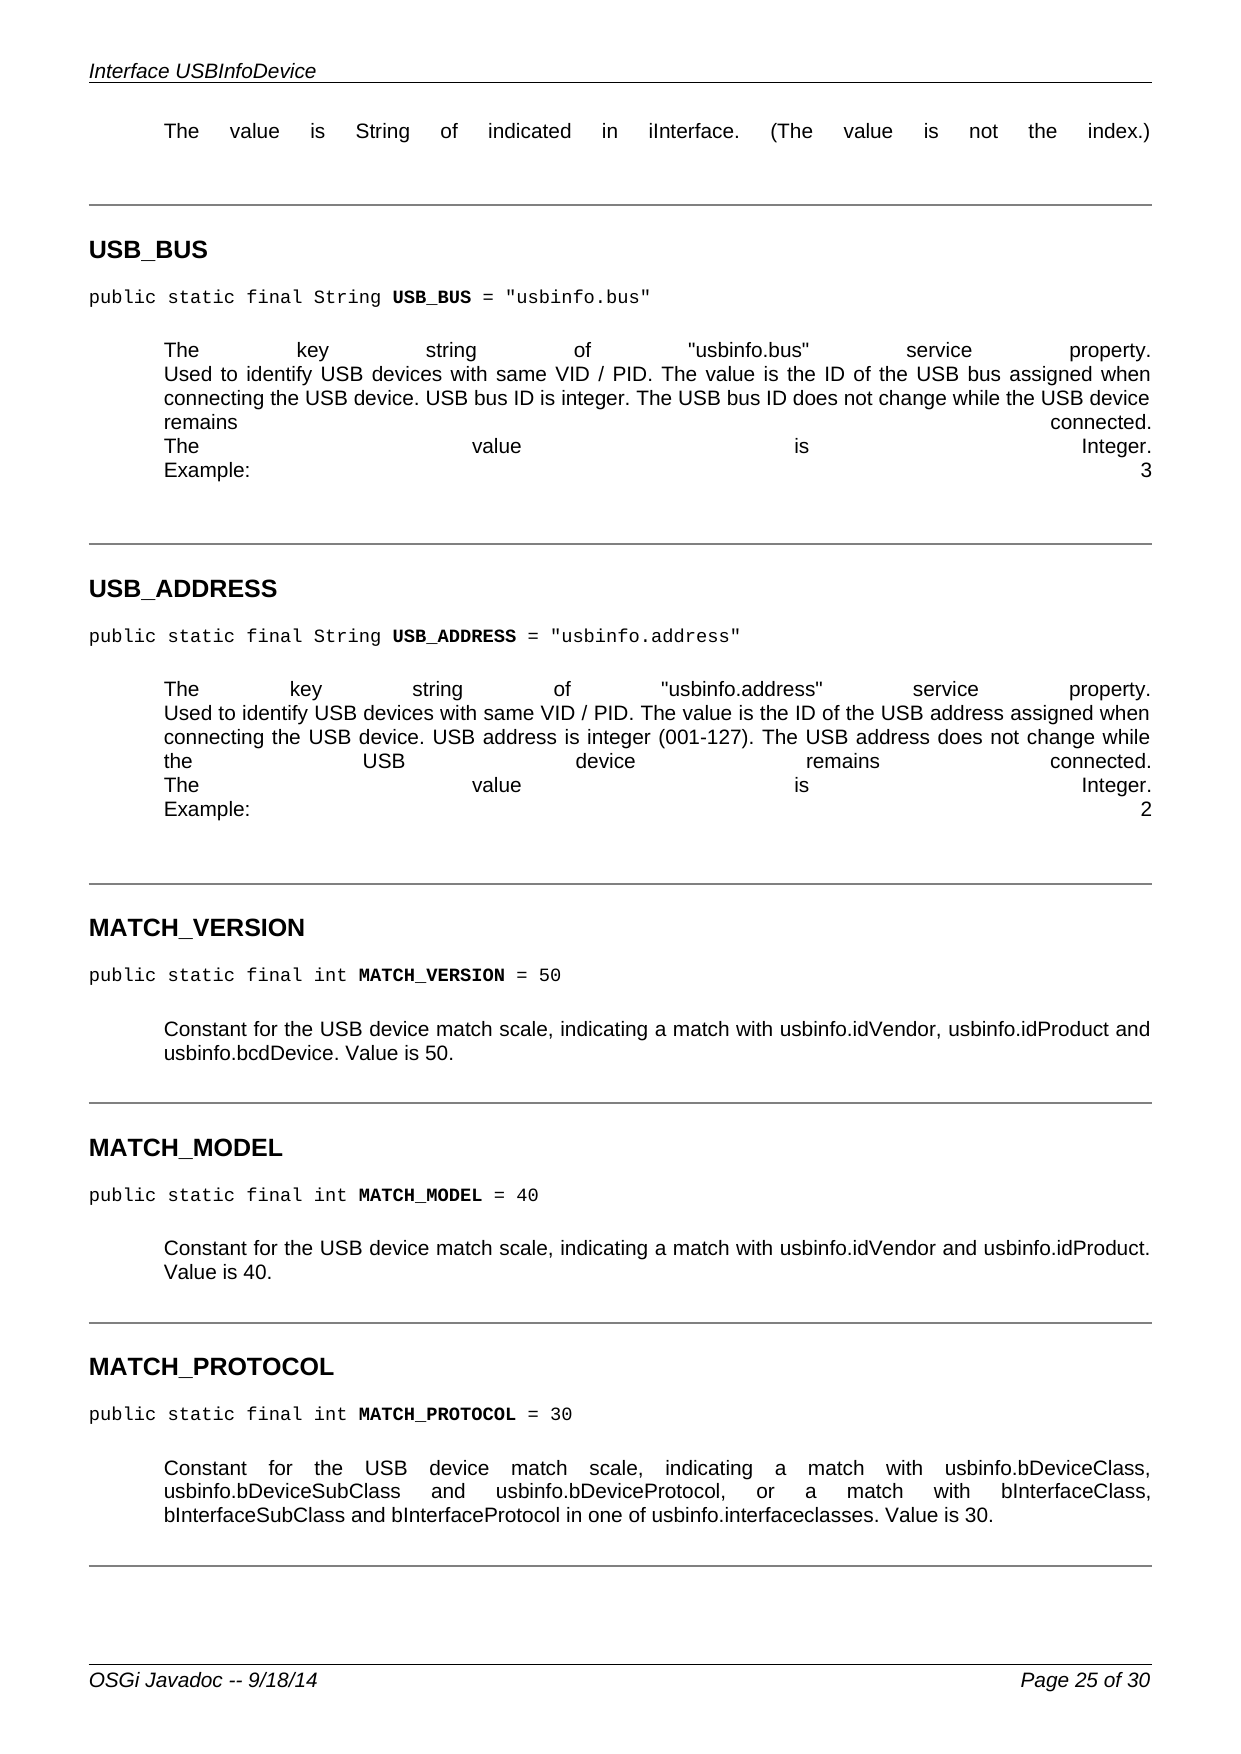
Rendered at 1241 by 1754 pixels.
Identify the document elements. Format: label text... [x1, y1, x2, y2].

text public static final String USB_ADDRESS = "usbinfo.address" [88, 627, 1152, 648]
text Constant for the USB device match scale, indicating a match with usbinfo.bDeviceClass, usbinfo.bDeviceSubClass and usbinfo.bDeviceProtocol, or a match with bInterfaceClass, bInterfaceSubClass and bInterfaceProtocol in one of usbinfo.interfaceclasses. Value is 30. [163, 1455, 1152, 1527]
subtitle MATCH_PROTOCOL [88, 1352, 1152, 1381]
text The key string of "usbinfo.address" service property. Used to identify USB devices with same VID / PID. The value is the ID of the USB address assigned when connecting the USB device. USB address is integer (001-127). The USB address does not change while the USB device remains connected. The value is Integer. Example: 2 [163, 677, 1152, 845]
text public static final int MATCH_MODEL = 40 [88, 1186, 1152, 1207]
subtitle USB_BUS [88, 234, 1152, 263]
text public static final int MATCH_PROTOCOL = 30 [88, 1405, 1152, 1426]
text The value is String of indicated in iInterface. (The value is not the index.) [163, 118, 1152, 166]
subtitle MATCH_VERSION [88, 913, 1152, 942]
subtitle MATCH_MODEL [88, 1133, 1152, 1161]
text Constant for the USB device match scale, indicating a match with usbinfo.idVendor, usbinfo.idProduct and usbinfo.bcdDevice. Value is 50. [163, 1016, 1152, 1064]
subtitle USB_ADDRESS [88, 574, 1152, 603]
text The key string of "usbinfo.bus" service property. Used to identify USB devices with same VID / PID. The value is the ID of the USB bus assigned when connecting the USB device. USB bus ID is integer. The USB bus ID does not change while the USB device remains connected. The value is Integer. Example: 3 [163, 338, 1152, 506]
text public static final String USB_BUS = "usbinfo.bus" [88, 287, 1152, 309]
text public static final int MATCH_VERSION = 50 [88, 966, 1152, 987]
text Constant for the USB device match scale, indicating a match with usbinfo.idVendor and usbinfo.idProduct. Value is 40. [163, 1236, 1152, 1284]
